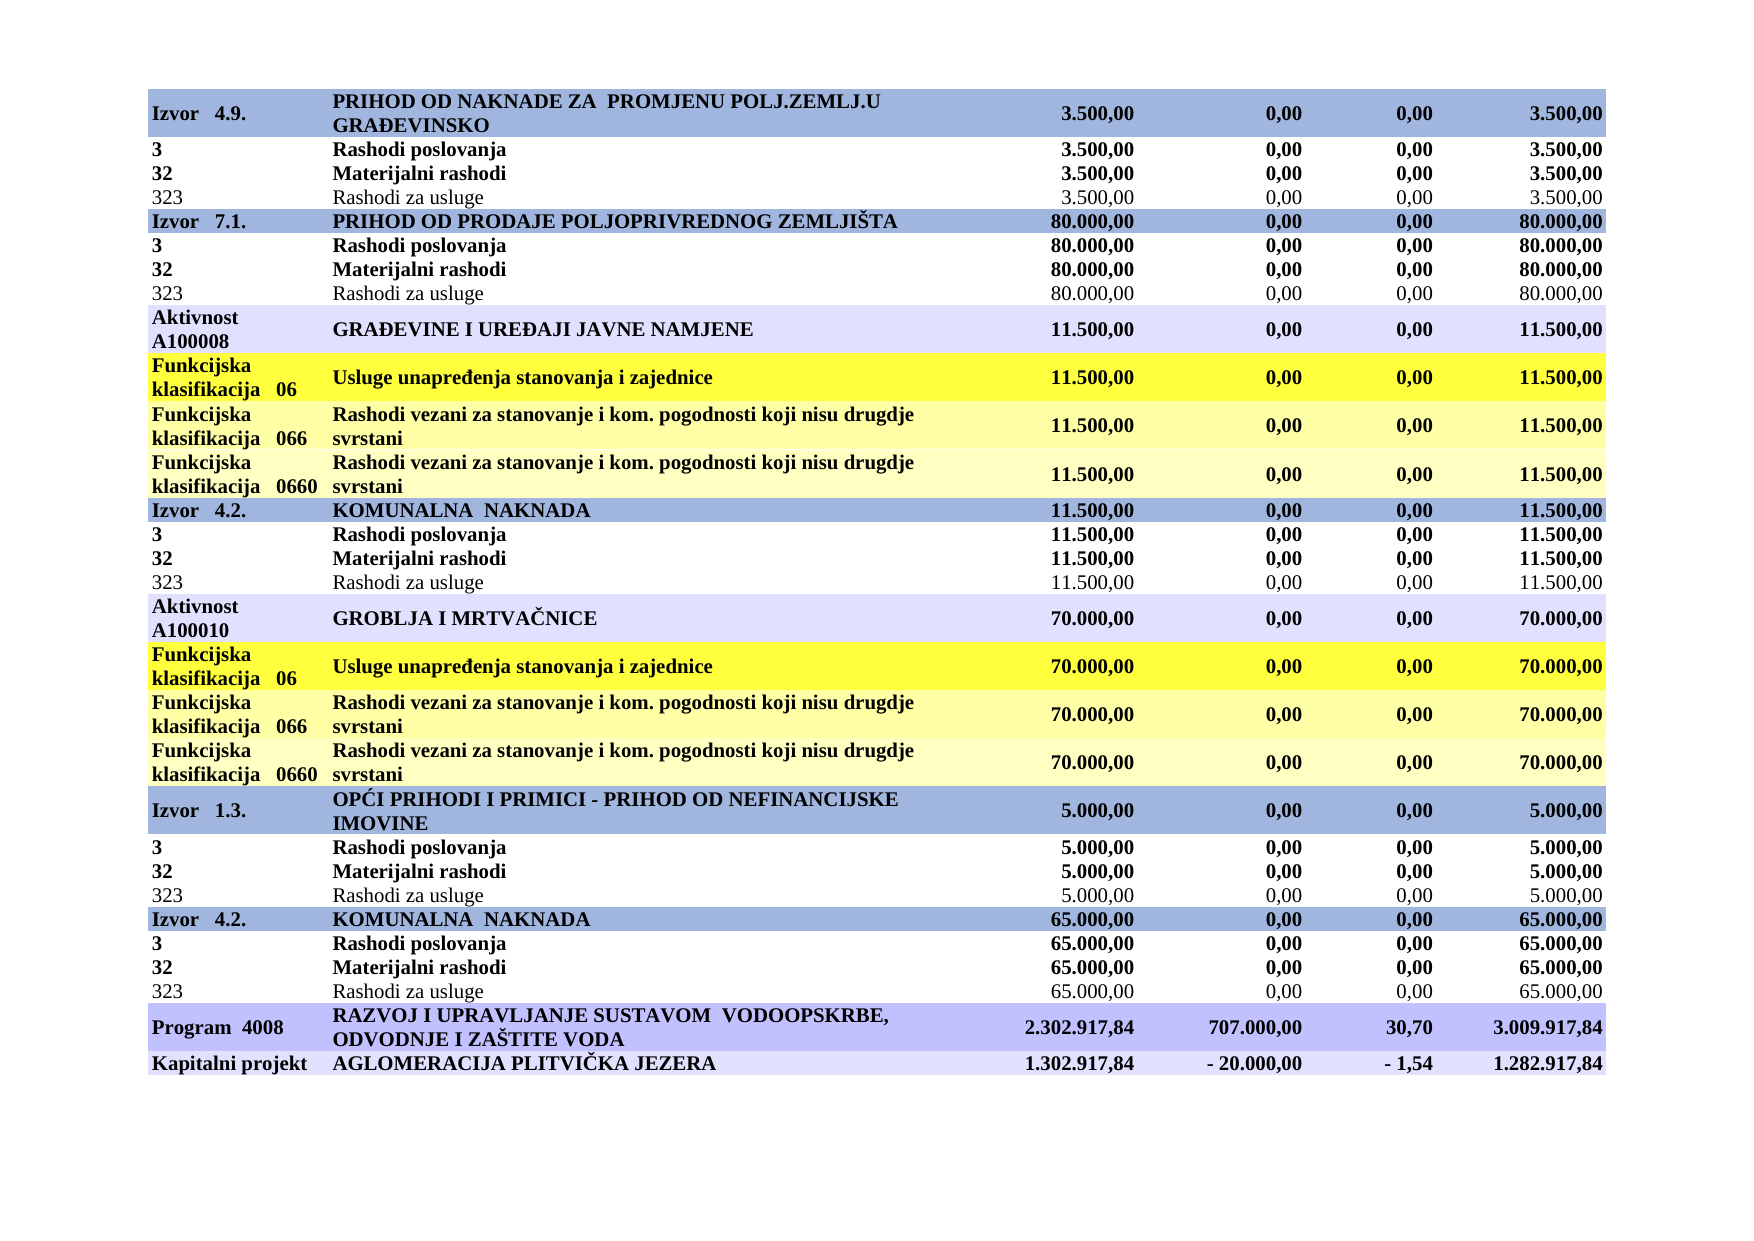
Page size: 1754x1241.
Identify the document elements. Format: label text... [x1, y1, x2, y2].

table_cell 3.500,00 [1437, 137, 1606, 161]
table_cell 0,00 [1138, 353, 1306, 401]
table_cell 11.500,00 [1437, 401, 1606, 449]
table_cell PRIHOD OD PRODAJE POLJOPRIVREDNOG ZEMLJIŠTA [328, 209, 968, 233]
table_cell Izvor 4.2. [148, 498, 328, 522]
table_cell 80.000,00 [968, 281, 1138, 305]
table_cell 65.000,00 [968, 931, 1138, 955]
table_cell Materijalni rashodi [328, 161, 968, 185]
table_cell Izvor 4.2. [148, 907, 328, 931]
table_cell 0,00 [1306, 522, 1437, 546]
table_cell 707.000,00 [1138, 1003, 1306, 1051]
table_cell 0,00 [1306, 642, 1437, 690]
table_cell 1.282.917,84 [1437, 1051, 1606, 1075]
table_cell 0,00 [1138, 498, 1306, 522]
table_cell 11.500,00 [1437, 353, 1606, 401]
table_cell 11.500,00 [1437, 498, 1606, 522]
table_cell 5.000,00 [1437, 859, 1606, 883]
table_cell 70.000,00 [1437, 738, 1606, 786]
table_cell 323 [148, 281, 328, 305]
table_cell 5.000,00 [968, 859, 1138, 883]
table_cell 1.302.917,84 [968, 1051, 1138, 1075]
table_cell 0,00 [1306, 594, 1437, 642]
table_cell 3.500,00 [1437, 185, 1606, 209]
table_cell 0,00 [1138, 522, 1306, 546]
table_cell 0,00 [1138, 161, 1306, 185]
table_cell 0,00 [1306, 161, 1437, 185]
table_cell 0,00 [1306, 835, 1437, 859]
table_cell Rashodi poslovanja [328, 835, 968, 859]
table_cell 0,00 [1306, 690, 1437, 738]
table_cell Usluge unapređenja stanovanja i zajednice [328, 353, 968, 401]
table_cell Rashodi poslovanja [328, 931, 968, 955]
table_cell PRIHOD OD NAKNADE ZA PROMJENU POLJ.ZEMLJ.U GRAĐEVINSKO [328, 89, 968, 137]
table_cell 11.500,00 [968, 305, 1138, 353]
table_cell 0,00 [1306, 450, 1437, 498]
table_cell 0,00 [1138, 233, 1306, 257]
table_cell 3 [148, 931, 328, 955]
table_cell 11.500,00 [968, 522, 1138, 546]
table_cell 65.000,00 [968, 979, 1138, 1003]
table_cell 0,00 [1306, 305, 1437, 353]
table_cell 0,00 [1138, 257, 1306, 281]
table_cell 0,00 [1306, 738, 1437, 786]
table_cell 0,00 [1306, 89, 1437, 137]
table_cell 65.000,00 [968, 907, 1138, 931]
table_cell 0,00 [1138, 89, 1306, 137]
table_cell 0,00 [1306, 979, 1437, 1003]
table_cell Rashodi poslovanja [328, 233, 968, 257]
table_cell 0,00 [1306, 137, 1437, 161]
table_cell 70.000,00 [968, 642, 1138, 690]
table_cell GRAĐEVINE I UREĐAJI JAVNE NAMJENE [328, 305, 968, 353]
table_cell 0,00 [1306, 859, 1437, 883]
table_cell 32 [148, 161, 328, 185]
table_cell Materijalni rashodi [328, 257, 968, 281]
table_cell 0,00 [1306, 546, 1437, 570]
table_cell OPĆI PRIHODI I PRIMICI - PRIHOD OD NEFINANCIJSKE IMOVINE [328, 786, 968, 834]
table_cell 0,00 [1306, 281, 1437, 305]
table_cell 323 [148, 979, 328, 1003]
table_cell 65.000,00 [1437, 931, 1606, 955]
table_cell 0,00 [1306, 786, 1437, 834]
table_cell 0,00 [1138, 786, 1306, 834]
table_cell 32 [148, 955, 328, 979]
table_cell Funkcijska klasifikacija 066 [148, 690, 328, 738]
table_cell Program 4008 [148, 1003, 328, 1051]
table_cell 0,00 [1138, 281, 1306, 305]
table_cell 11.500,00 [968, 498, 1138, 522]
table_cell 80.000,00 [968, 257, 1138, 281]
table_cell 0,00 [1138, 185, 1306, 209]
table_cell 11.500,00 [1437, 522, 1606, 546]
table_cell 0,00 [1138, 450, 1306, 498]
table_cell GROBLJA I MRTVAČNICE [328, 594, 968, 642]
table_cell 70.000,00 [1437, 642, 1606, 690]
table_cell 0,00 [1138, 137, 1306, 161]
table_cell Izvor 7.1. [148, 209, 328, 233]
table_cell 11.500,00 [1437, 450, 1606, 498]
table_cell Rashodi za usluge [328, 281, 968, 305]
table_cell 30,70 [1306, 1003, 1437, 1051]
table_cell 0,00 [1306, 233, 1437, 257]
table_cell 0,00 [1138, 594, 1306, 642]
table_cell 3.500,00 [1437, 161, 1606, 185]
table_cell 32 [148, 859, 328, 883]
table_cell Rashodi vezani za stanovanje i kom. pogodnosti koji nisu drugdje svrstani [328, 450, 968, 498]
table_cell 323 [148, 570, 328, 594]
table_cell Funkcijska klasifikacija 0660 [148, 450, 328, 498]
table_cell 0,00 [1138, 305, 1306, 353]
table_cell 3.500,00 [968, 137, 1138, 161]
table_cell 3 [148, 522, 328, 546]
table_cell 0,00 [1138, 401, 1306, 449]
table_cell 3.500,00 [1437, 89, 1606, 137]
table_cell 0,00 [1138, 738, 1306, 786]
table_cell 65.000,00 [1437, 955, 1606, 979]
table_cell Aktivnost A100010 [148, 594, 328, 642]
table_cell 3 [148, 137, 328, 161]
table_cell Izvor 1.3. [148, 786, 328, 834]
table_cell 0,00 [1306, 257, 1437, 281]
table_cell 0,00 [1306, 883, 1437, 907]
table_cell 3 [148, 835, 328, 859]
table_cell 323 [148, 185, 328, 209]
table_cell 0,00 [1306, 353, 1437, 401]
table_cell 0,00 [1138, 570, 1306, 594]
table_cell 3.500,00 [968, 185, 1138, 209]
table_cell Izvor 4.9. [148, 89, 328, 137]
table_cell 80.000,00 [1437, 209, 1606, 233]
table_cell Rashodi za usluge [328, 185, 968, 209]
table_cell 0,00 [1138, 979, 1306, 1003]
table_cell 5.000,00 [1437, 835, 1606, 859]
table_cell Rashodi vezani za stanovanje i kom. pogodnosti koji nisu drugdje svrstani [328, 401, 968, 449]
table_cell 0,00 [1306, 498, 1437, 522]
table_cell RAZVOJ I UPRAVLJANJE SUSTAVOM VODOOPSKRBE, ODVODNJE I ZAŠTITE VODA [328, 1003, 968, 1051]
table_cell 80.000,00 [968, 209, 1138, 233]
table_cell 11.500,00 [968, 353, 1138, 401]
table_cell 3.009.917,84 [1437, 1003, 1606, 1051]
table_cell 70.000,00 [968, 690, 1138, 738]
table_cell Rashodi vezani za stanovanje i kom. pogodnosti koji nisu drugdje svrstani [328, 738, 968, 786]
table_cell Funkcijska klasifikacija 066 [148, 401, 328, 449]
table_cell - 20.000,00 [1138, 1051, 1306, 1075]
table_cell 11.500,00 [1437, 570, 1606, 594]
table_cell Rashodi za usluge [328, 883, 968, 907]
table_cell 11.500,00 [1437, 546, 1606, 570]
table_cell 32 [148, 546, 328, 570]
table_cell Funkcijska klasifikacija 06 [148, 642, 328, 690]
table_cell 0,00 [1138, 883, 1306, 907]
table_cell 70.000,00 [1437, 594, 1606, 642]
table_cell 5.000,00 [968, 835, 1138, 859]
table_cell 0,00 [1306, 209, 1437, 233]
table_cell 70.000,00 [1437, 690, 1606, 738]
table_cell Funkcijska klasifikacija 06 [148, 353, 328, 401]
table_cell 11.500,00 [968, 450, 1138, 498]
table_cell 0,00 [1306, 185, 1437, 209]
table_cell 5.000,00 [1437, 883, 1606, 907]
table_cell 70.000,00 [968, 738, 1138, 786]
table_cell 65.000,00 [968, 955, 1138, 979]
table_cell 0,00 [1138, 209, 1306, 233]
table_cell Funkcijska klasifikacija 0660 [148, 738, 328, 786]
table_cell Kapitalni projekt [148, 1051, 328, 1075]
table_cell 0,00 [1306, 401, 1437, 449]
table_cell 80.000,00 [968, 233, 1138, 257]
table_cell 0,00 [1306, 931, 1437, 955]
table_cell KOMUNALNA NAKNADA [328, 907, 968, 931]
table_cell 0,00 [1306, 955, 1437, 979]
table_cell 3.500,00 [968, 89, 1138, 137]
table_cell 65.000,00 [1437, 979, 1606, 1003]
table_cell 11.500,00 [968, 546, 1138, 570]
table_cell Aktivnost A100008 [148, 305, 328, 353]
table_cell 11.500,00 [968, 570, 1138, 594]
table_cell Rashodi vezani za stanovanje i kom. pogodnosti koji nisu drugdje svrstani [328, 690, 968, 738]
table_cell 3 [148, 233, 328, 257]
table_cell - 1,54 [1306, 1051, 1437, 1075]
table_cell 80.000,00 [1437, 281, 1606, 305]
table_cell 80.000,00 [1437, 257, 1606, 281]
table_cell 5.000,00 [968, 883, 1138, 907]
table_cell 0,00 [1138, 907, 1306, 931]
table_cell 11.500,00 [1437, 305, 1606, 353]
table_cell 70.000,00 [968, 594, 1138, 642]
table_cell 0,00 [1138, 955, 1306, 979]
table_cell 0,00 [1138, 931, 1306, 955]
table_cell Materijalni rashodi [328, 955, 968, 979]
table_cell 0,00 [1138, 642, 1306, 690]
table_cell 11.500,00 [968, 401, 1138, 449]
table_cell KOMUNALNA NAKNADA [328, 498, 968, 522]
table_cell 5.000,00 [968, 786, 1138, 834]
table_cell AGLOMERACIJA PLITVIČKA JEZERA [328, 1051, 968, 1075]
table_cell 0,00 [1306, 907, 1437, 931]
table_cell 3.500,00 [968, 161, 1138, 185]
table_cell 0,00 [1138, 859, 1306, 883]
table_cell 0,00 [1138, 690, 1306, 738]
table_cell 0,00 [1306, 570, 1437, 594]
table_cell 65.000,00 [1437, 907, 1606, 931]
table_cell 0,00 [1138, 835, 1306, 859]
table_cell Materijalni rashodi [328, 859, 968, 883]
table_cell 32 [148, 257, 328, 281]
table_cell 2.302.917,84 [968, 1003, 1138, 1051]
table_cell Rashodi za usluge [328, 570, 968, 594]
table_cell 80.000,00 [1437, 233, 1606, 257]
table_cell Materijalni rashodi [328, 546, 968, 570]
table_cell Usluge unapređenja stanovanja i zajednice [328, 642, 968, 690]
table_cell Rashodi poslovanja [328, 137, 968, 161]
table_cell 323 [148, 883, 328, 907]
table_cell 5.000,00 [1437, 786, 1606, 834]
table_cell Rashodi za usluge [328, 979, 968, 1003]
table_cell 0,00 [1138, 546, 1306, 570]
table_cell Rashodi poslovanja [328, 522, 968, 546]
